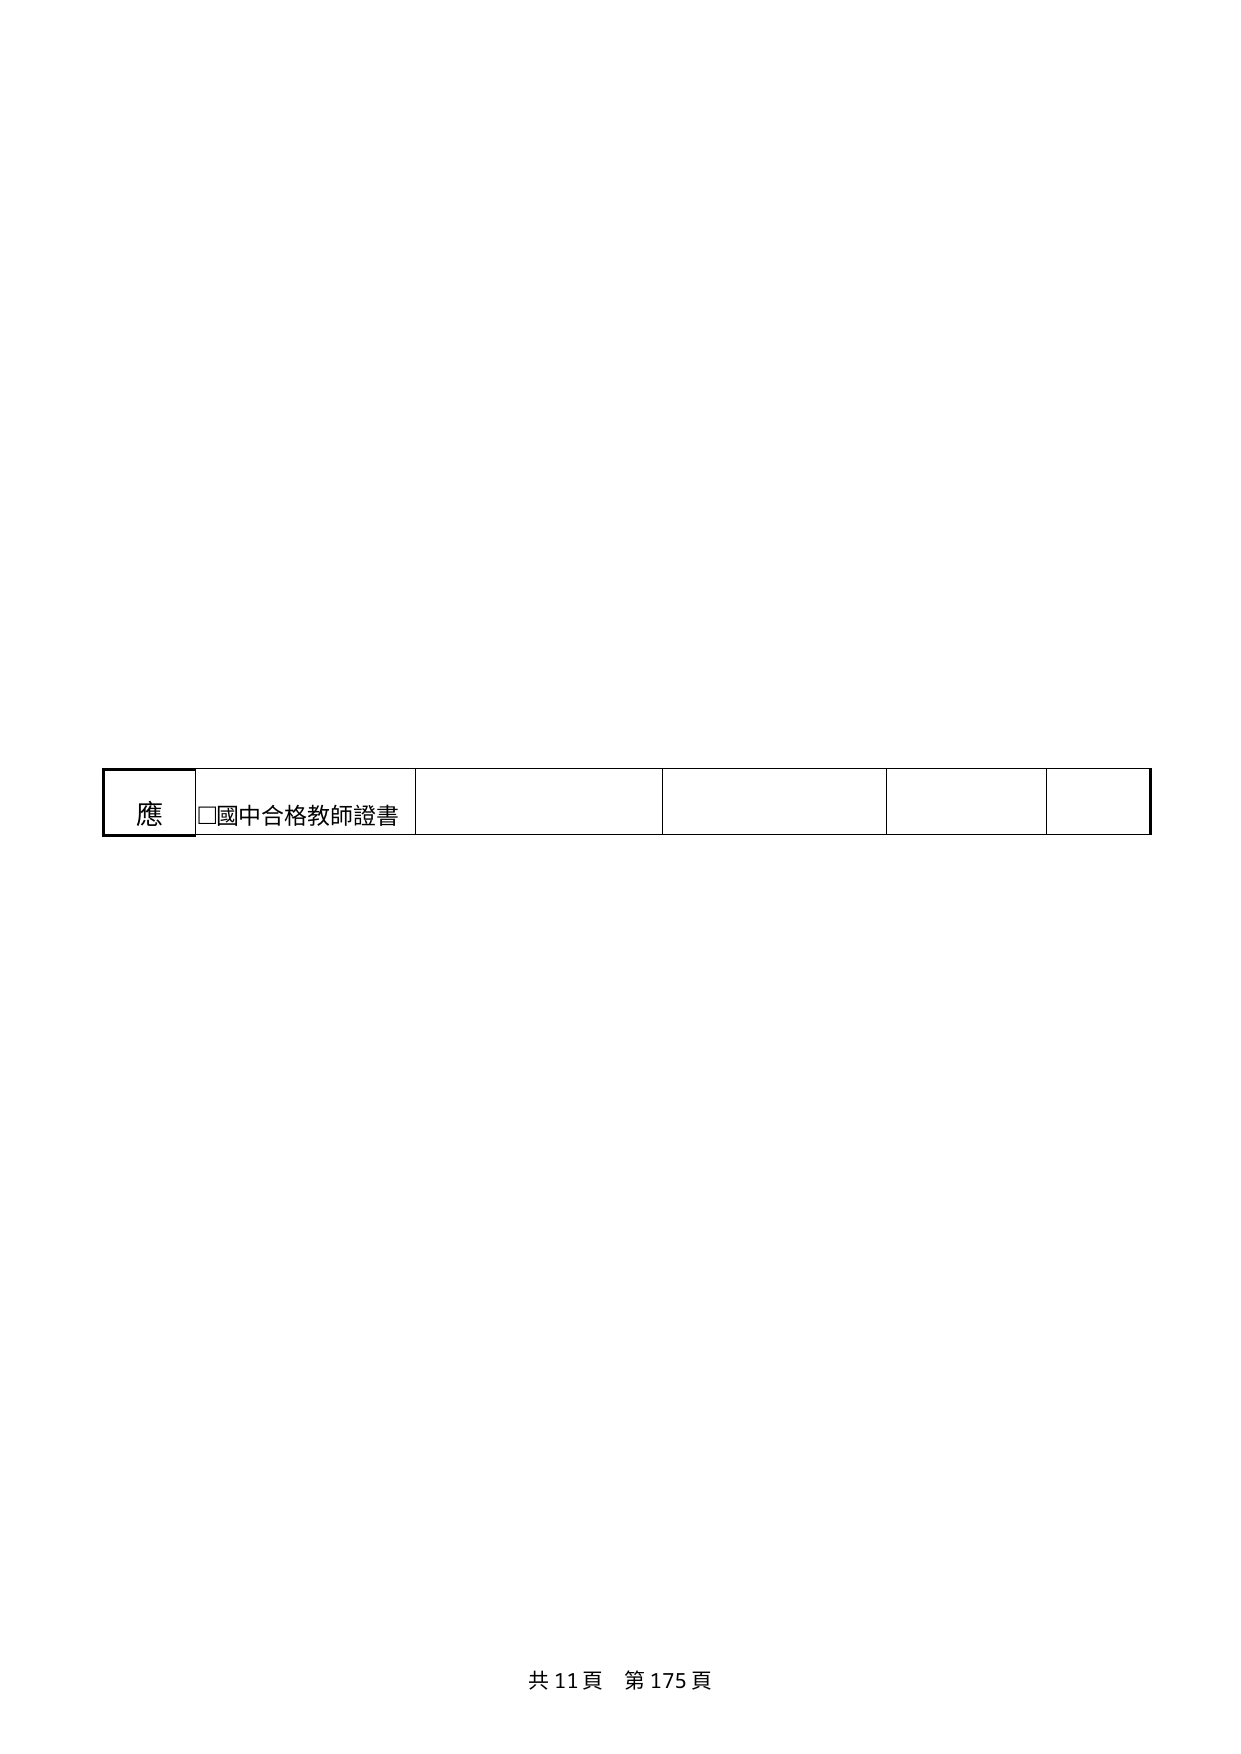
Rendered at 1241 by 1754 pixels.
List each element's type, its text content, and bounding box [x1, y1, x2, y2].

table_cell [663, 769, 886, 834]
table_cell 應 繳 驗 證 件 [105, 771, 195, 834]
table_cell [887, 769, 1046, 834]
table_cell [1047, 769, 1149, 834]
table_cell [416, 769, 662, 834]
table_cell □國中合格教師證書 [196, 769, 415, 834]
